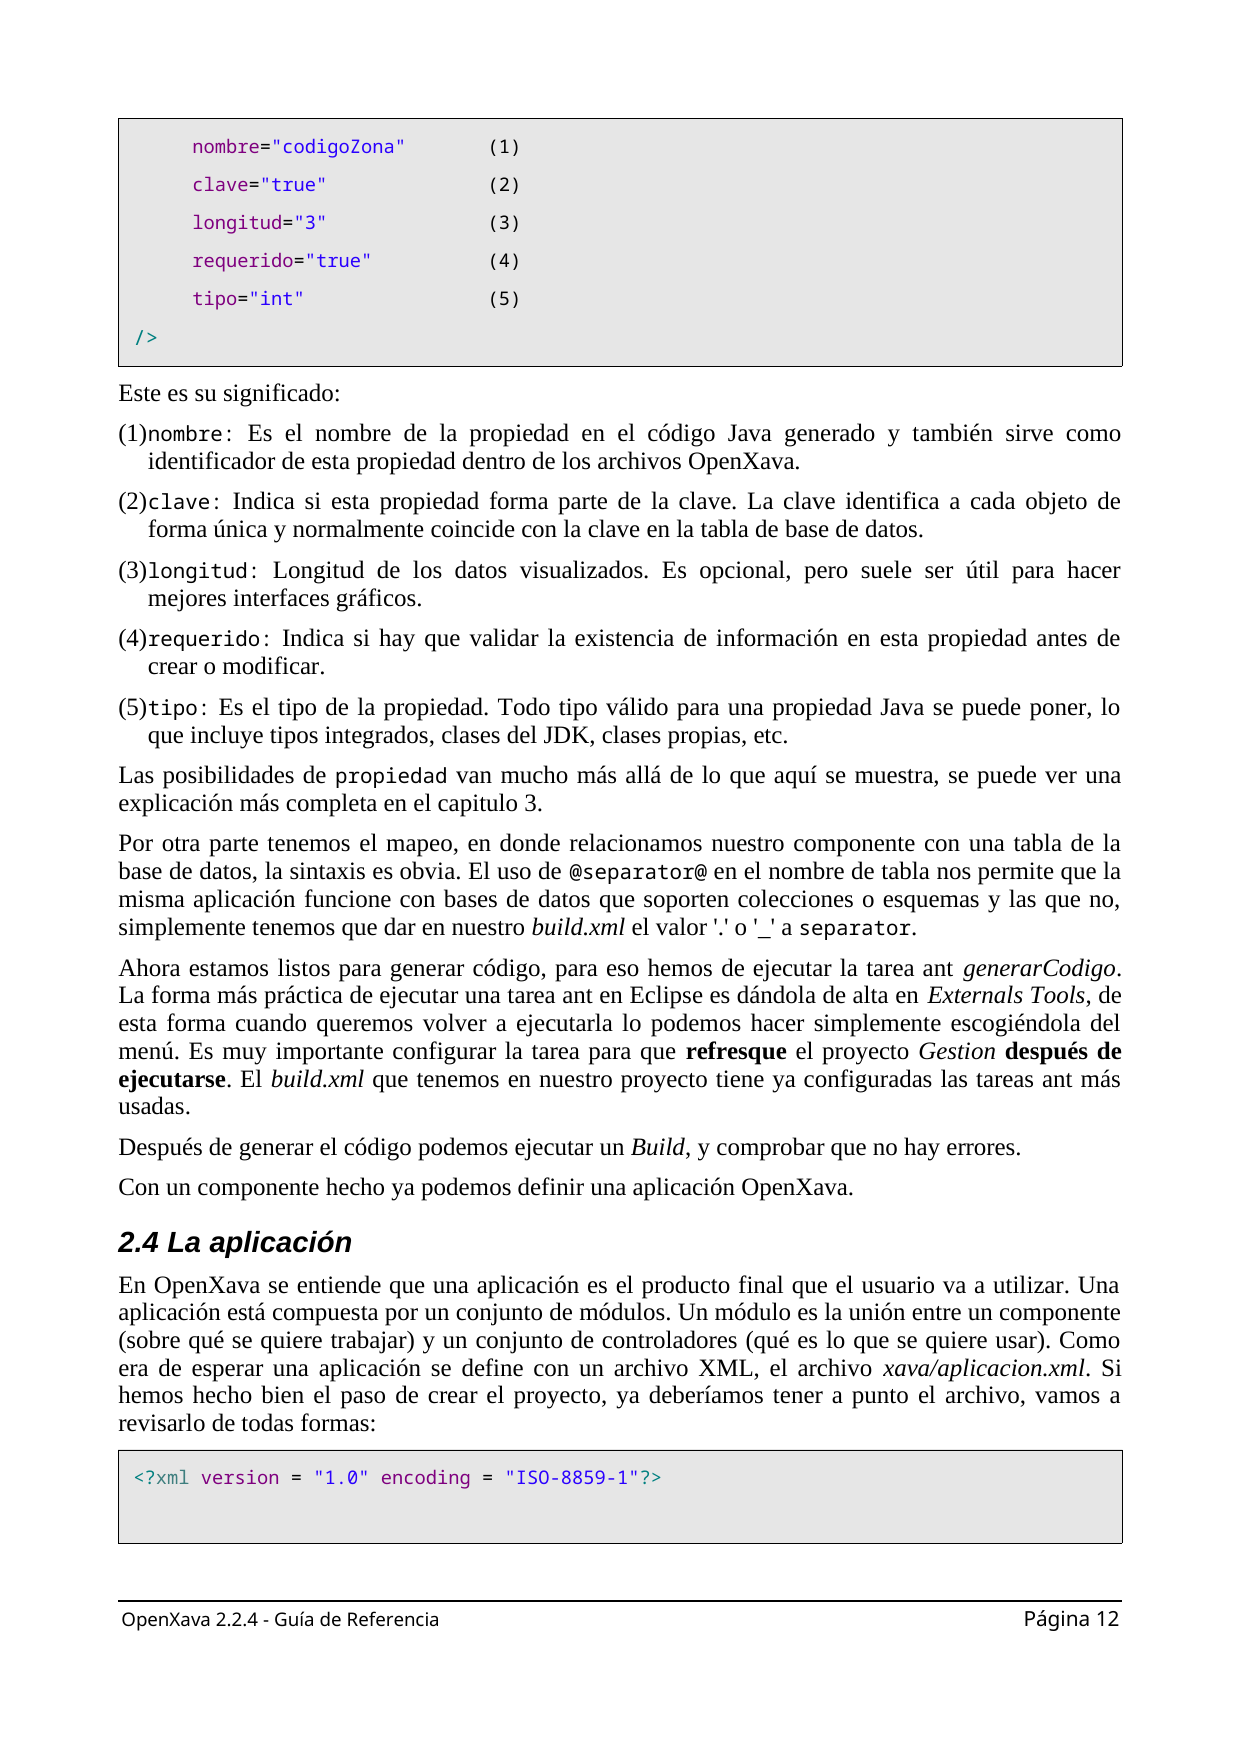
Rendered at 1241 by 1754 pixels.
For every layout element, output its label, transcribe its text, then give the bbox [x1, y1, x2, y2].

text <?xml version = "1.0" encoding = "ISO-8859-1"?> [119, 1451, 1122, 1488]
text requerido="true" (4) [119, 232, 1122, 270]
text Después de generar el código podemos ejecutar un Build, y comprobar que no hay errores. [118, 1133, 1122, 1160]
text tipo="int" (5) [119, 270, 1122, 308]
text longitud="3" (3) [119, 194, 1122, 232]
subtitle La aplicación [118, 1226, 1122, 1258]
list clave: Indica si esta propiedad forma parte de la clave. La clave identifica a cada objeto de forma única y normalmente coincide con la clave en la tabla de base de datos. [118, 487, 1122, 543]
list requerido: Indica si hay que validar la existencia de información en esta propiedad antes de crear o modificar. [118, 624, 1122, 680]
text /> [119, 308, 1122, 366]
text Las posibilidades de propiedad van mucho más allá de lo que aquí se muestra, se puede ver una explicación más completa en el capitulo 3. [118, 761, 1122, 817]
text clave="true" (2) [119, 156, 1122, 194]
text Por otra parte tenemos el mapeo, en donde relacionamos nuestro componente con una tabla de la base de datos, la sintaxis es obvia. El uso de @separator@ en el nombre de tabla nos permite que la misma aplicación funcione con bases de datos que soporten colecciones o esquemas y las que no, simplemente tenemos que dar en nuestro build.xml el valor '.' o '_' a separator. [118, 829, 1122, 941]
list tipo: Es el tipo de la propiedad. Todo tipo válido para una propiedad Java se puede poner, lo que incluye tipos integrados, clases del JDK, clases propias, etc. [118, 693, 1122, 749]
list nombre: Es el nombre de la propiedad en el código Java generado y también sirve como identificador de esta propiedad dentro de los archivos OpenXava. [118, 419, 1122, 475]
text Ahora estamos listos para generar código, para eso hemos de ejecutar la tarea ant generarCodigo. La forma más práctica de ejecutar una tarea ant en Eclipse es dándola de alta en Externals Tools, de esta forma cuando queremos volver a ejecutarla lo podemos hacer simplemente escogiéndola del menú. Es muy importante configurar la tarea para que refresque el proyecto Gestion después de ejecutarse. El build.xml que tenemos en nuestro proyecto tiene ya configuradas las tareas ant más usadas. [118, 954, 1122, 1120]
list longitud: Longitud de los datos visualizados. Es opcional, pero suele ser útil para hacer mejores interfaces gráficos. [118, 556, 1122, 612]
text nombre="codigoZona" (1) [119, 119, 1122, 156]
text En OpenXava se entiende que una aplicación es el producto final que el usuario va a utilizar. Una aplicación está compuesta por un conjunto de módulos. Un módulo es la unión entre un componente (sobre qué se quiere trabajar) y un conjunto de controladores (qué es lo que se quiere usar). Como era de esperar una aplicación se define con un archivo XML, el archivo xava/aplicacion.xml. Si hemos hecho bien el paso de crear el proyecto, ya deberíamos tener a punto el archivo, vamos a revisarlo de todas formas: [118, 1271, 1122, 1437]
text Con un componente hecho ya podemos definir una aplicación OpenXava. [118, 1173, 1122, 1201]
text Este es su significado: [118, 379, 1122, 406]
